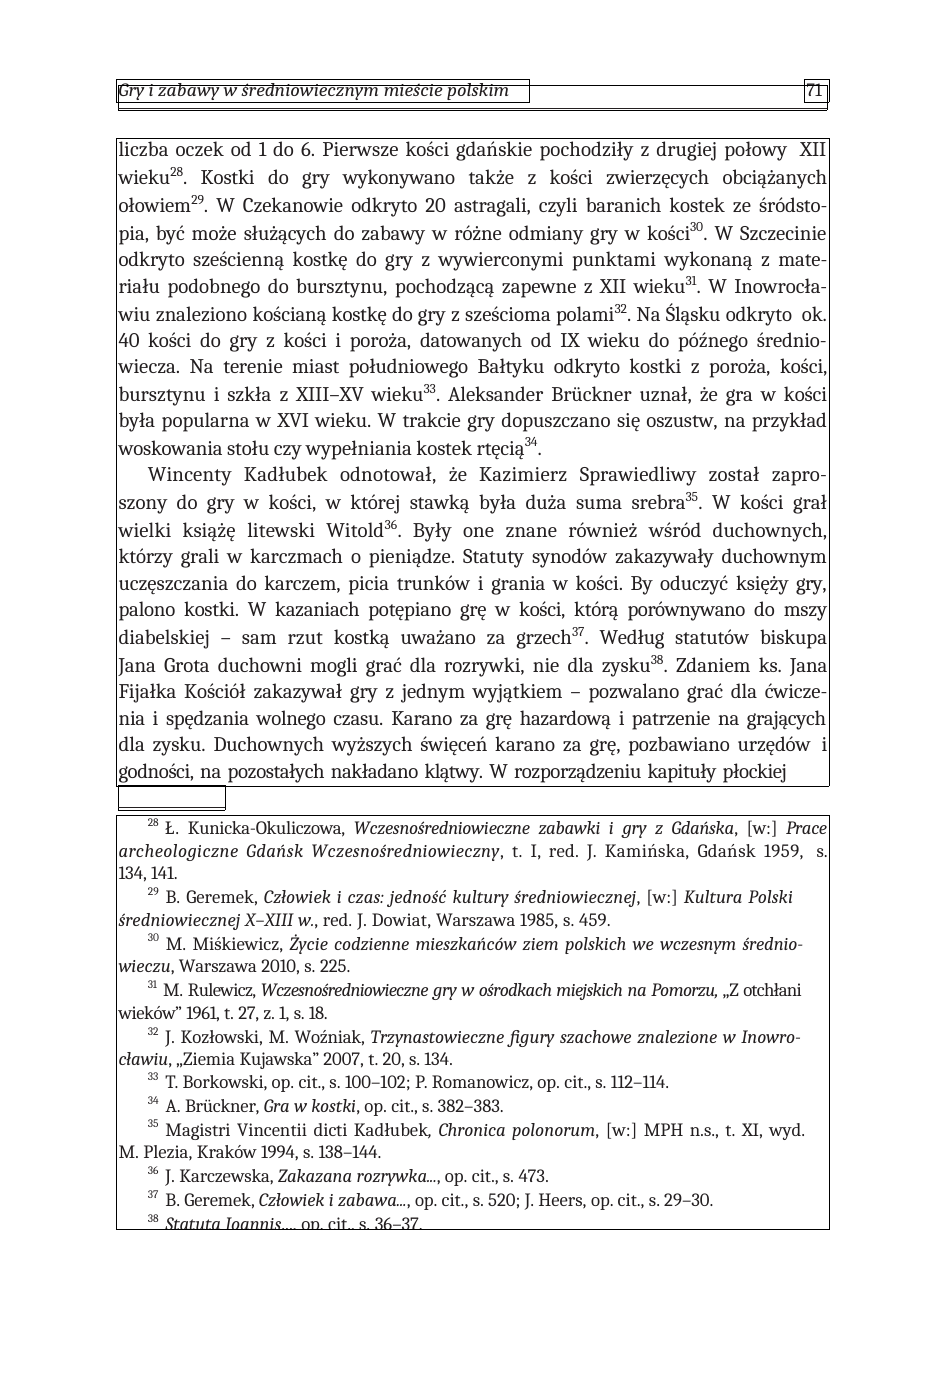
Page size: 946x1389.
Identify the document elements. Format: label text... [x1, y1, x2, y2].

text 71 [806, 80, 829, 101]
text Wincenty Kadłubek odnotował, że Kazimierz Sprawiedliwy został zapro- szony do gry w kości, w której stawką była duża suma srebra35. W kości grał wielki książę litewski Witold36. Były one znane również wśród duchownych, którzy grali w karczmach o pieniądze. Statuty synodów zakazywały duchownym uczęszczania do karczem, picia trunków i grania w kości. By oduczyć księży gry, palono kostki. W kazaniach potępiano grę w kości, którą porównywano do mszy diabelskiej – sam rzut kostką uważano za grzech37. Według statutów biskupa Jana Grota duchowni mogli grać dla rozrywki, nie dla zysku38. Zdaniem ks. Jana Fijałka Kościół zakazywał gry z jednym wyjątkiem – pozwalano grać dla ćwicze- nia i spędzania wolnego czasu. Karano za grę hazardową i patrzenie na grających dla zysku. Duchownych wyższych święceń karano za grę, pozbawiano urzędów i godności, na pozostałych nakładano klątwy. W rozporządzeniu kapituły płockiej [118, 463, 827, 783]
text Gry i zabawy w średniowiecznym mieście polskim [119, 86, 529, 101]
text liczba oczek od 1 do 6. Pierwsze kości gdańskie pochodziły z drugiej połowy XII wieku28. Kostki do gry wykonywano także z kości zwierzęcych obciążanych ołowiem29. W Czekanowie odkryto 20 astragali, czyli baranich kostek ze śródsto- pia, być może służących do zabawy w różne odmiany gry w kości30. W Szczecinie odkryto sześcienną kostkę do gry z wywierconymi punktami wykonaną z mate- riału podobnego do bursztynu, pochodzącą zapewne z XII wieku31. W Inowrocła- wiu znaleziono kościaną kostkę do gry z sześcioma polami32. Na Śląsku odkryto ok. 40 kości do gry z kości i poroża, datowanych od IX wieku do późnego średnio- wiecza. Na terenie miast południowego Bałtyku odkryto kostki z poroża, kości, bursztynu i szkła z XIII–XV wieku33. Aleksander Brückner uznał, że gra w kości była popularna w XVI wieku. W trakcie gry dopuszczano się oszustw, na przykład woskowania stołu czy wypełniania kostek rtęcią34. [118, 139, 827, 460]
text [118, 80, 529, 85]
text 29 B. Geremek, Człowiek i czas: jedność kultury średniowiecznej, [w:] Kultura Polski średniowiecznej X–XIII w., red. J. Dowiat, Warszawa 1985, s. 459. [118, 885, 827, 931]
text 30 M. Miśkiewicz, Życie codzienne mieszkańców ziem polskich we wczesnym średnio- wieczu, Warszawa 2010, s. 225. [118, 932, 827, 977]
text 33 T. Borkowski, op. cit., s. 100–102; P. Romanowicz, op. cit., s. 112–114. [148, 1071, 829, 1093]
text 31 M. Rulewicz, Wczesnośredniowieczne gry w ośrodkach miejskich na Pomorzu, „Z otchłani wieków” 1961, t. 27, z. 1, s. 18. [118, 978, 826, 1024]
text 38 Statuta Joannis..., op. cit., s. 36–37. [148, 1212, 829, 1229]
text 34 A. Brückner, Gra w kostki, op. cit., s. 382–383. [148, 1094, 829, 1117]
text 28 Ł. Kunicka-Okuliczowa, Wczesnośredniowieczne zabawki i gry z Gdańska, [w:] Prace archeologiczne Gdańsk Wczesnośredniowieczny, t. I, red. J. Kamińska, Gdańsk 1959, s. 134, 141. [118, 816, 827, 884]
text 32 J. Kozłowski, M. Woźniak, Trzynastowieczne figury szachowe znalezione w Inowro- cławiu, „Ziemia Kujawska” 2007, t. 20, s. 134. [118, 1025, 827, 1070]
text 35 Magistri Vincentii dicti Kadłubek, Chronica polonorum, [w:] MPH n.s., t. XI, wyd. [148, 1118, 829, 1141]
text 37 B. Geremek, Człowiek i zabawa..., op. cit., s. 520; J. Heers, op. cit., s. 29–30. [148, 1188, 829, 1211]
text 36 J. Karczewska, Zakazana rozrywka..., op. cit., s. 473. [148, 1164, 829, 1187]
text M. Plezia, Kraków 1994, s. 138–144. [118, 1142, 829, 1163]
